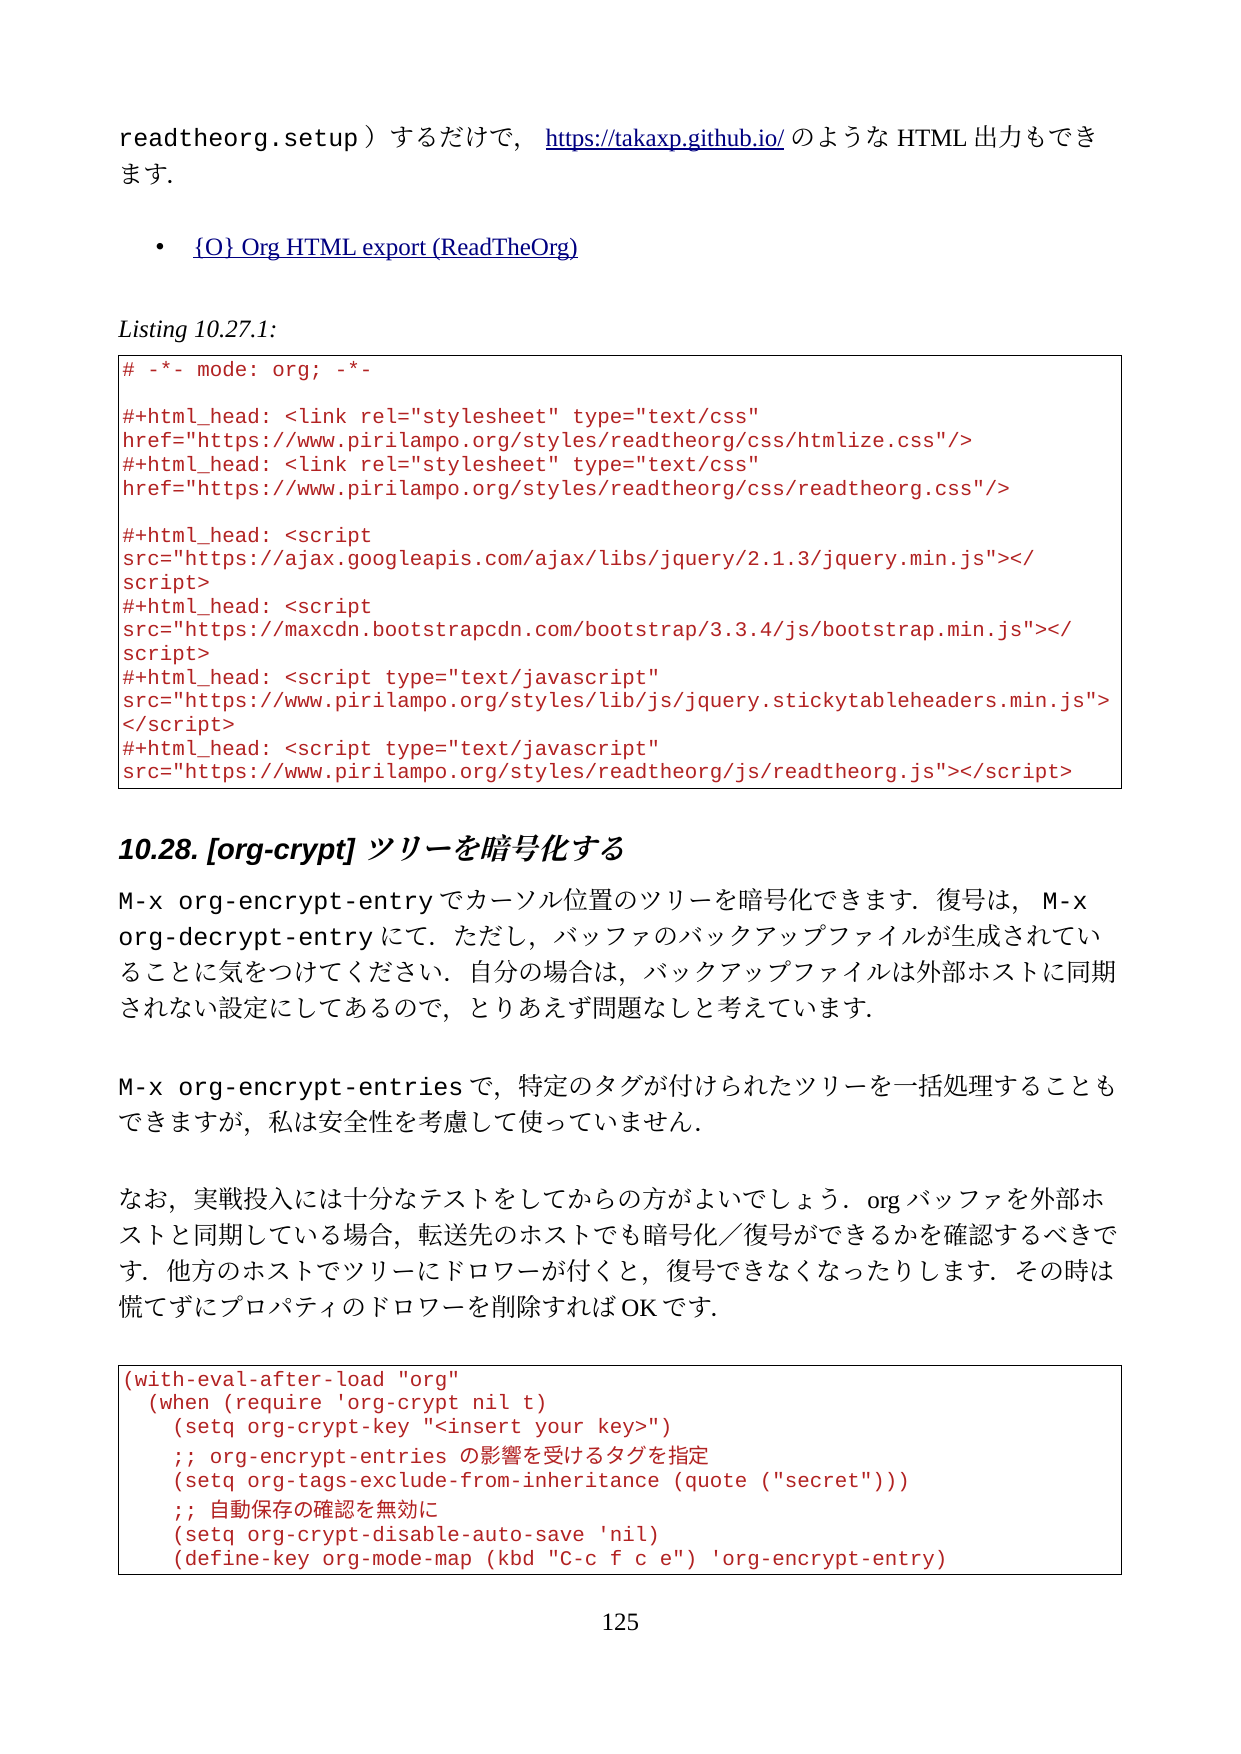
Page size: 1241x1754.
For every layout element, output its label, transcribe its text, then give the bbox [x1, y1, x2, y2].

text M-x org-encrypt-entry でカーソル位置のツリーを暗号化できます．復号は， M-x org-decrypt-entry にて．ただし，バッファのバックアップファイルが生成されていることに気をつけてください．自分の場合は，バックアップファイルは外部ホストに同期されない設定にしてあるので，とりあえず問題なしと考えています． [118, 881, 1122, 1054]
text #+html_head: <script type="text/javascript" src="https://www.pirilampo.org/styles/lib/js/jquery.stickytableheaders.min.js"></script> [119, 663, 1121, 734]
text なお，実戦投入には十分なテストをしてからの方がよいでしょう．org バッファを外部ホストと同期している場合，転送先のホストでも暗号化／復号ができるかを確認するべきです．他方のホストでツリーにドロワーが付くと，復号できなくなったりします．その時は慌てずにプロパティのドロワーを削除すればOKです． [118, 1180, 1122, 1352]
text (setq org-crypt-key "<insert your key>") [119, 1412, 1121, 1436]
text #+html_head: <link rel="stylesheet" type="text/css" href="https://www.pirilampo.org/styles/readtheorg/css/htmlize.css"/> [119, 403, 1121, 450]
text M-x org-encrypt-entries で，特定のタグが付けられたツリーを一括処理することもできますが，私は安全性を考慮して使っていません． [118, 1066, 1122, 1167]
text ;; 自動保存の確認を無効に [119, 1490, 1121, 1520]
text (setq org-crypt-disable-auto-save 'nil) [119, 1520, 1121, 1544]
text (setq org-tags-exclude-from-inheritance (quote ("secret"))) [119, 1466, 1121, 1490]
list {O} Org HTML export (ReadTheOrg) [156, 232, 1122, 289]
list Listing 10.27.1: [118, 314, 1122, 343]
text #+html_head: <script type="text/javascript" src="https://www.pirilampo.org/styles/readtheorg/js/readtheorg.js"></script> [119, 734, 1121, 788]
text # -*- mode: org; -*- [119, 356, 1121, 379]
text (when (require 'org-crypt nil t) [119, 1388, 1121, 1412]
text readtheorg.setup ）するだけで， https://takaxp.github.io/ のような HTML 出力もできます． [118, 118, 1122, 219]
text #+html_head: <link rel="stylesheet" type="text/css" href="https://www.pirilampo.org/styles/readtheorg/css/readtheorg.css"/> [119, 450, 1121, 497]
text #+html_head: <script src="https://maxcdn.bootstrapcdn.com/bootstrap/3.3.4/js/bootstrap.min.js"></script> [119, 592, 1121, 663]
text #+html_head: <script src="https://ajax.googleapis.com/ajax/libs/jquery/2.1.3/jquery.min.js"></script> [119, 521, 1121, 592]
text (with-eval-after-load "org" [119, 1366, 1121, 1388]
text (define-key org-mode-map (kbd "C-c f c e") 'org-encrypt-entry) [119, 1544, 1121, 1574]
text ;; org-encrypt-entries の影響を受けるタグを指定 [119, 1436, 1121, 1466]
subtitle [org-crypt] ツリーを暗号化する [118, 826, 1122, 868]
